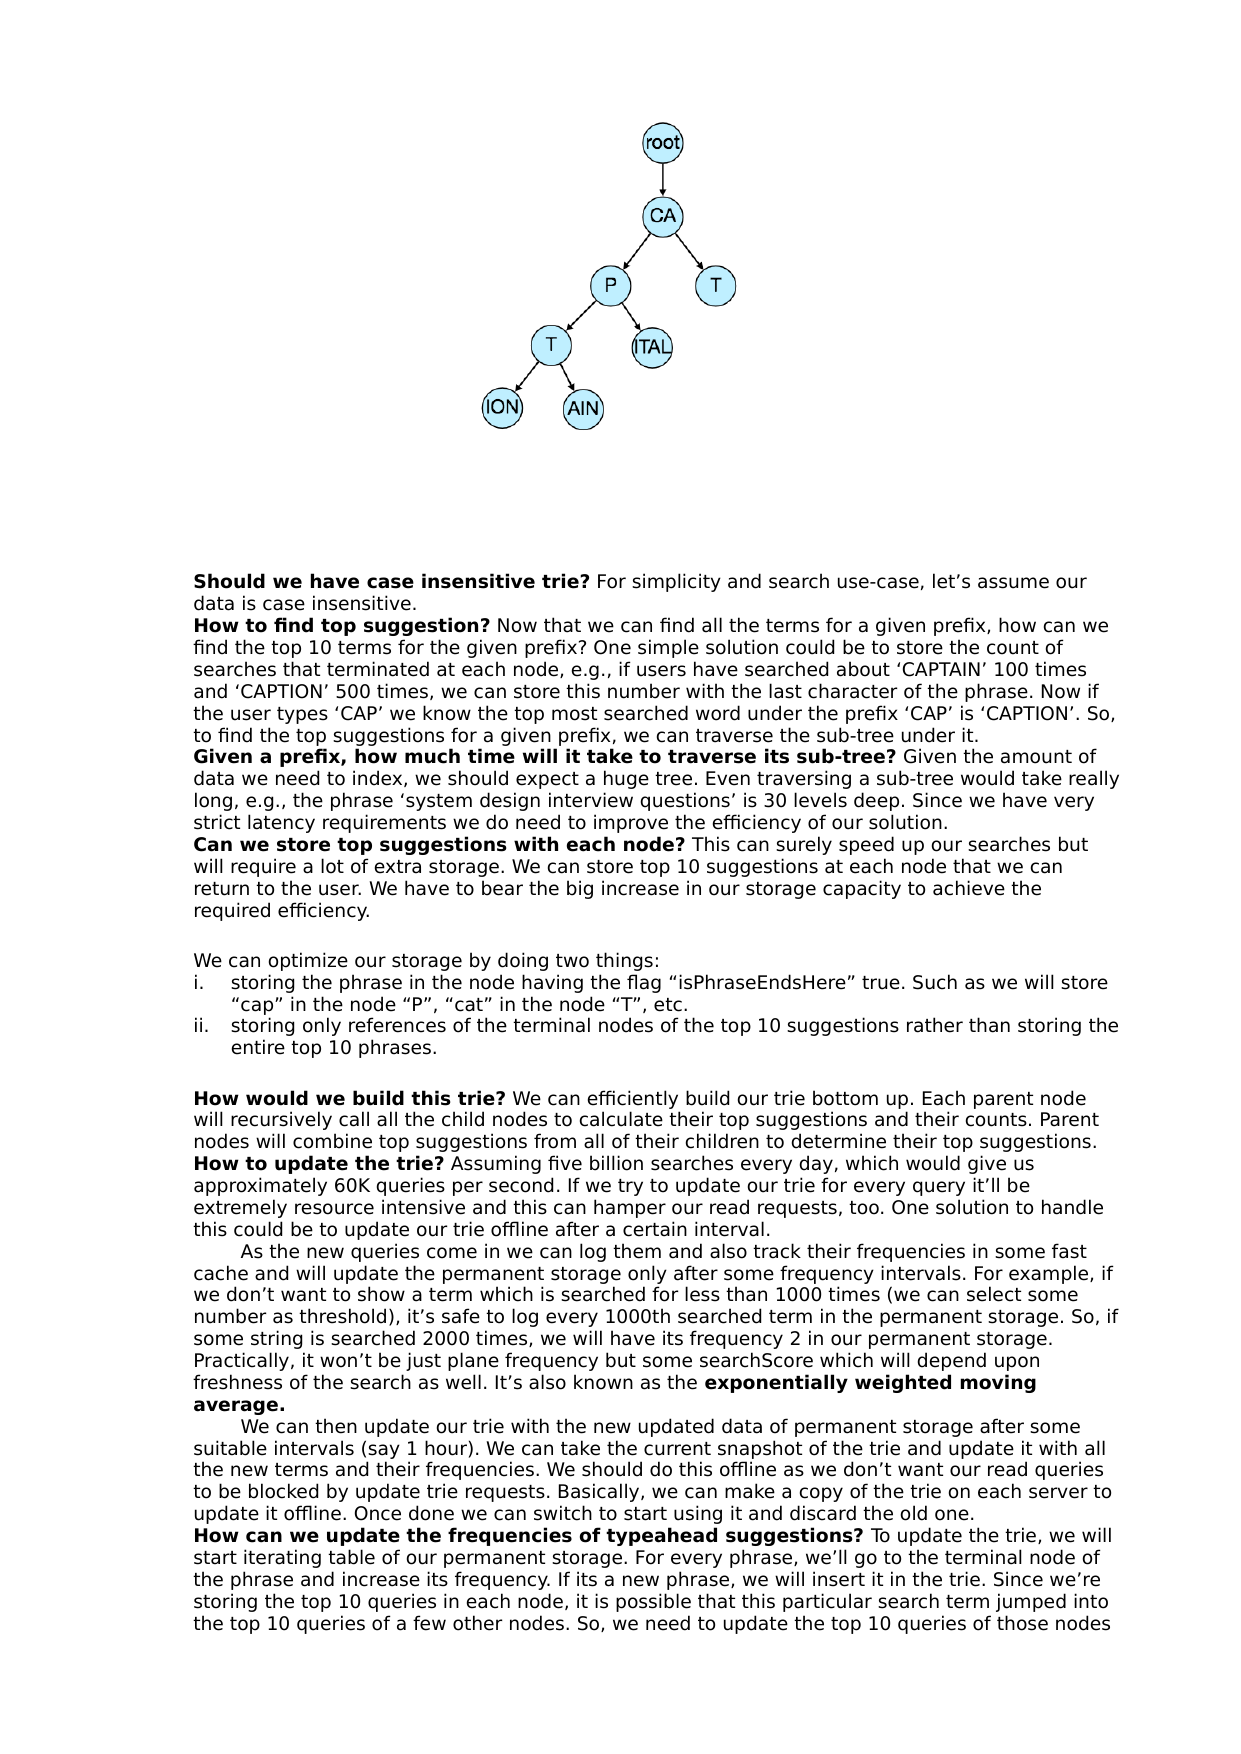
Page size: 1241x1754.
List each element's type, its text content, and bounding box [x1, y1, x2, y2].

list storing the phrase in the node having the flag “isPhraseEndsHere” true. Such as we will store “cap” in the node “P”, “cat” in the node “T”, etc. [193, 972, 1122, 1015]
list How can we update the frequencies of typeahead suggestions? To update the trie, we will start iterating table of our permanent storage. For every phrase, we’ll go to the terminal node of the phrase and increase its frequency. If its a new phrase, we will insert it in the trie. Since we’re storing the top 10 queries in each node, it is possible that this particular search term jumped into the top 10 queries of a few other nodes. So, we need to update the top 10 queries of those nodes [156, 1525, 1122, 1634]
list As the new queries come in we can log them and also track their frequencies in some fast cache and will update the permanent storage only after some frequency intervals. For example, if we don’t want to show a term which is searched for less than 1000 times (we can select some number as threshold), it’s safe to log every 1000th searched term in the permanent storage. So, if some string is searched 2000 times, we will have its frequency 2 in our permanent storage. Practically, it won’t be just plane frequency but some searchScore which will depend upon freshness of the search as well. It’s also known as the exponentially weighted moving average. [156, 1241, 1122, 1416]
list Can we store top suggestions with each node? This can surely speed up our searches but will require a lot of extra storage. We can store top 10 suggestions at each node that we can return to the user. We have to bear the big increase in our storage capacity to achieve the required efficiency. [156, 834, 1122, 921]
list Should we have case insensitive trie? For simplicity and search use-case, let’s assume our data is case insensitive. [156, 571, 1122, 615]
list We can optimize our storage by doing two things: [156, 950, 1122, 972]
picture [380, 118, 860, 437]
list How to find top suggestion? Now that we can find all the terms for a given prefix, how can we find the top 10 terms for the given prefix? One simple solution could be to store the count of searches that terminated at each node, e.g., if users have searched about ‘CAPTAIN’ 100 times and ‘CAPTION’ 500 times, we can store this number with the last character of the phrase. Now if the user types ‘CAP’ we know the top most searched word under the prefix ‘CAP’ is ‘CAPTION’. So, to find the top suggestions for a given prefix, we can traverse the sub-tree under it. [156, 615, 1122, 746]
list storing only references of the terminal nodes of the top 10 suggestions rather than storing the entire top 10 phrases. [193, 1015, 1122, 1059]
list Given a prefix, how much time will it take to traverse its sub-tree? Given the amount of data we need to index, we should expect a huge tree. Even traversing a sub-tree would take really long, e.g., the phrase ‘system design interview questions’ is 30 levels deep. Since we have very strict latency requirements we do need to improve the efficiency of our solution. [156, 746, 1122, 834]
list How would we build this trie? We can efficiently build our trie bottom up. Each parent node will recursively call all the child nodes to calculate their top suggestions and their counts. Parent nodes will combine top suggestions from all of their children to determine their top suggestions. [156, 1087, 1122, 1153]
list We can then update our trie with the new updated data of permanent storage after some suitable intervals (say 1 hour). We can take the current snapshot of the trie and update it with all the new terms and their frequencies. We should do this offline as we don’t want our read queries to be blocked by update trie requests. Basically, we can make a copy of the trie on each server to update it offline. Once done we can switch to start using it and discard the old one. [156, 1416, 1122, 1525]
list How to update the trie? Assuming five billion searches every day, which would give us approximately 60K queries per second. If we try to update our trie for every query it’ll be extremely resource intensive and this can hamper our read requests, too. One solution to handle this could be to update our trie offline after a certain interval. [156, 1153, 1122, 1241]
